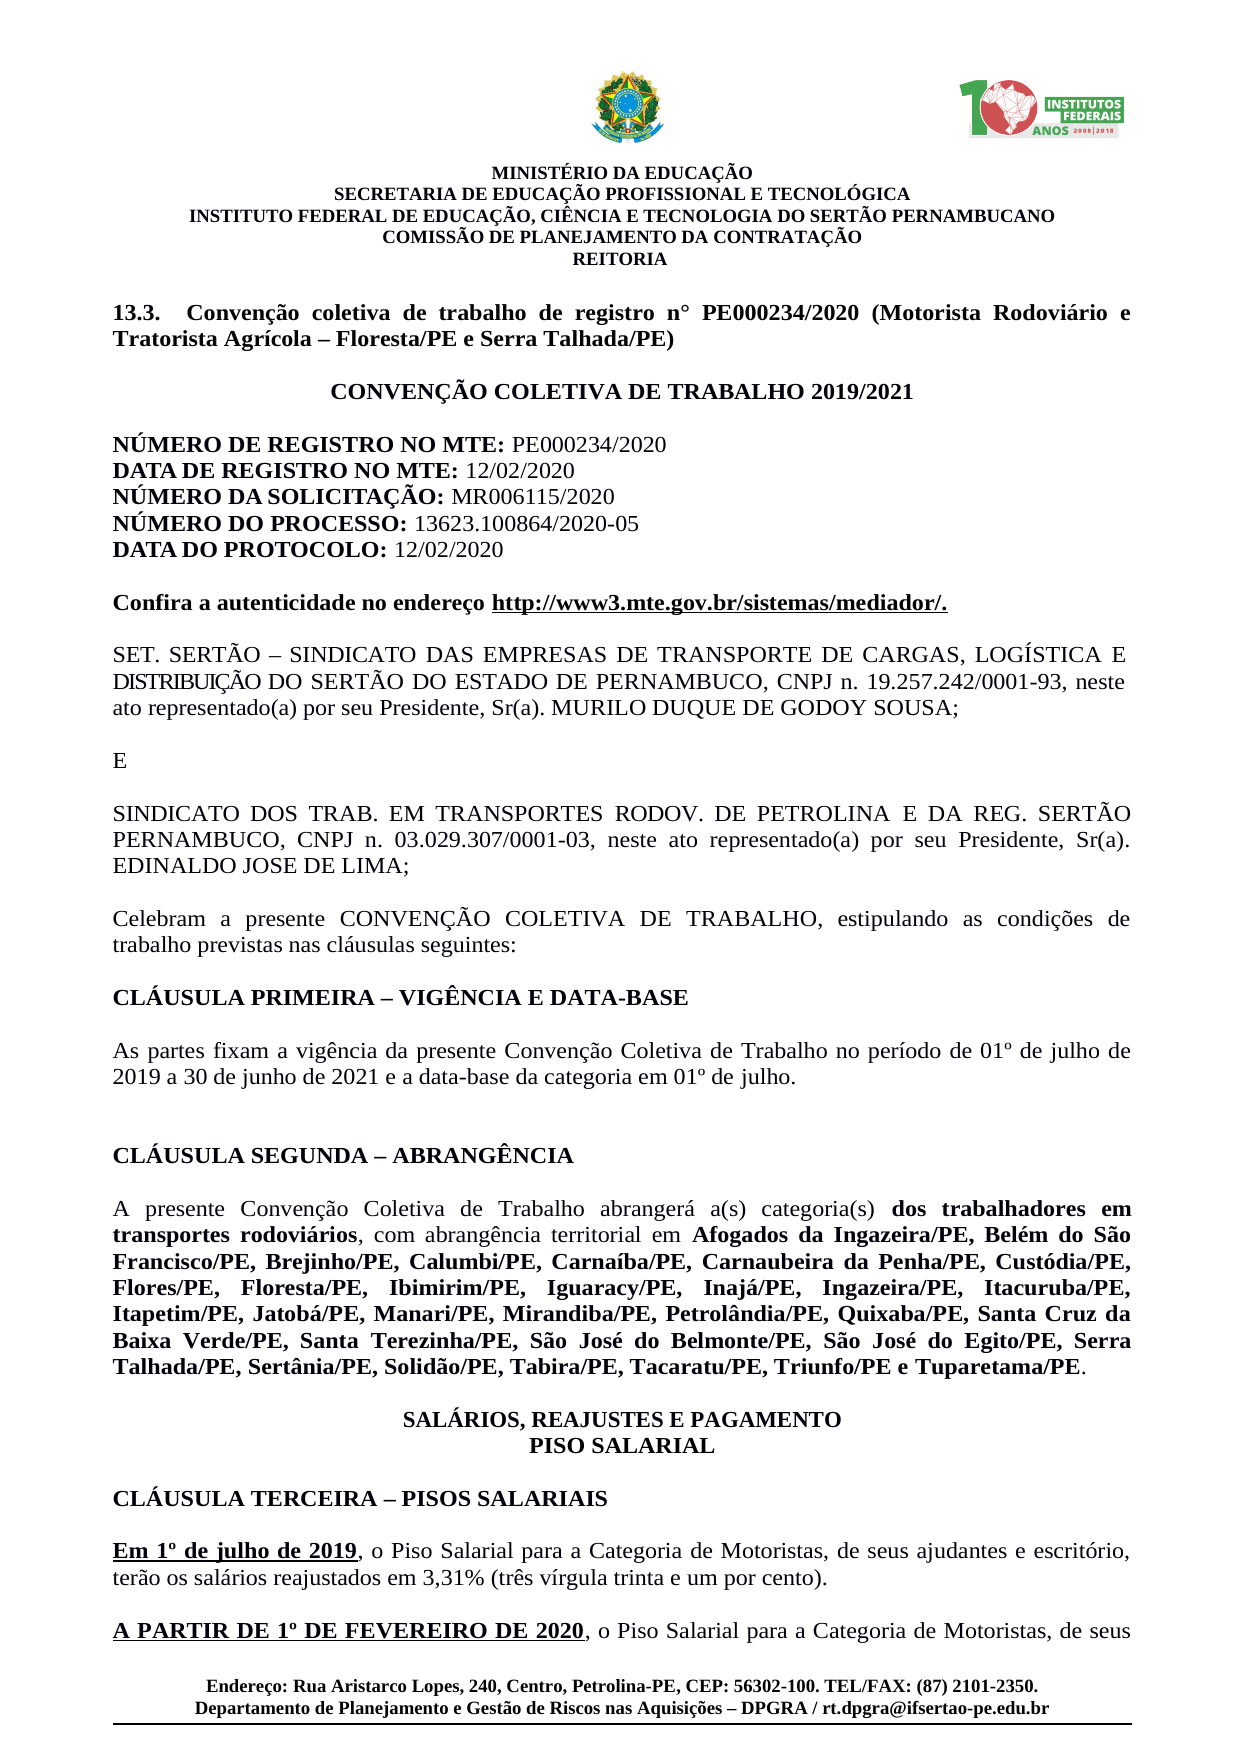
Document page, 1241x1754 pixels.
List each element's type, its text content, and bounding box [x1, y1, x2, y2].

text E [112, 747, 1126, 773]
text NÚMERO DO PROCESSO: 13623.100864/2020-05 [112, 510, 1120, 536]
text NÚMERO DA SOLICITAÇÃO: MR006115/2020 [112, 483, 1120, 510]
picture [959, 80, 1124, 138]
text DATA DO PROTOCOLO: 12/02/2020 [112, 536, 1120, 562]
text CLÁUSULA SEGUNDA – ABRANGÊNCIA [112, 1142, 1132, 1169]
text Confira a autenticidade no endereço http://www3.mte.gov.br/sistemas/mediador/. [112, 589, 1132, 615]
text SET. SERTÃO – SINDICATO DAS EMPRESAS DE TRANSPORTE DE CARGAS, LOGÍSTICA E DISTRIBUIÇÃO DO SERTÃO DO ESTADO DE PERNAMBUCO, CNPJ n. 19.257.242/0001-93, neste ato representado(a) por seu Presidente, Sr(a). MURILO DUQUE DE GODOY SOUSA; [112, 642, 1126, 721]
text CLÁUSULA PRIMEIRA – VIGÊNCIA E DATA-BASE [112, 984, 1132, 1011]
picture [590, 71, 665, 144]
text SINDICATO DOS TRAB. EM TRANSPORTES RODOV. DE PETROLINA E DA REG. SERTÃO PERNAMBUCO, CNPJ n. 03.029.307/0001-03, neste ato representado(a) por seu Presidente, Sr(a). EDINALDO JOSE DE LIMA; [112, 800, 1132, 879]
text CLÁUSULA TERCEIRA – PISOS SALARIAIS [112, 1485, 1132, 1511]
subtitle PISO SALARIAL [112, 1432, 1132, 1458]
text DATA DE REGISTRO NO MTE: 12/02/2020 [112, 457, 1132, 483]
text As partes fixam a vigência da presente Convenção Coletiva de Trabalho no período de 01º de julho de 2019 a 30 de junho de 2021 e a data-base da categoria em 01º de julho. [112, 1037, 1132, 1089]
text A PARTIR DE 1º DE FEVEREIRO DE 2020, o Piso Salarial para a Categoria de Motoristas, de seus [112, 1617, 1132, 1643]
text Em 1º de julho de 2019, o Piso Salarial para a Categoria de Motoristas, de seus ajudantes e escritório, terão os salários reajustados em 3,31% (três vírgula trinta e um por cento). [112, 1538, 1132, 1590]
text Celebram a presente CONVENÇÃO COLETIVA DE TRABALHO, estipulando as condições de trabalho previstas nas cláusulas seguintes: [112, 905, 1132, 958]
subtitle SALÁRIOS, REAJUSTES E PAGAMENTO [112, 1406, 1132, 1432]
text 13.3. Convenção coletiva de trabalho de registro n° PE000234/2020 (Motorista Rodoviário e Tratorista Agrícola – Floresta/PE e Serra Talhada/PE) [112, 299, 1132, 352]
text CONVENÇÃO COLETIVA DE TRABALHO 2019/2021 [112, 378, 1132, 404]
text A presente Convenção Coletiva de Trabalho abrangerá a(s) categoria(s) dos trabalhadores em transportes rodoviários, com abrangência territorial em Afogados da Ingazeira/PE, Belém do São Francisco/PE, Brejinho/PE, Calumbi/PE, Carnaíba/PE, Carnaubeira da Penha/PE, Custódia/PE, Flores/PE, Floresta/PE, Ibimirim/PE, Iguaracy/PE, Inajá/PE, Ingazeira/PE, Itacuruba/PE, Itapetim/PE, Jatobá/PE, Manari/PE, Mirandiba/PE, Petrolândia/PE, Quixaba/PE, Santa Cruz da Baixa Verde/PE, Santa Terezinha/PE, São José do Belmonte/PE, São José do Egito/PE, Serra Talhada/PE, Sertânia/PE, Solidão/PE, Tabira/PE, Tacaratu/PE, Triunfo/PE e Tuparetama/PE. [112, 1195, 1132, 1379]
text NÚMERO DE REGISTRO NO MTE: PE000234/2020 [112, 431, 1132, 457]
